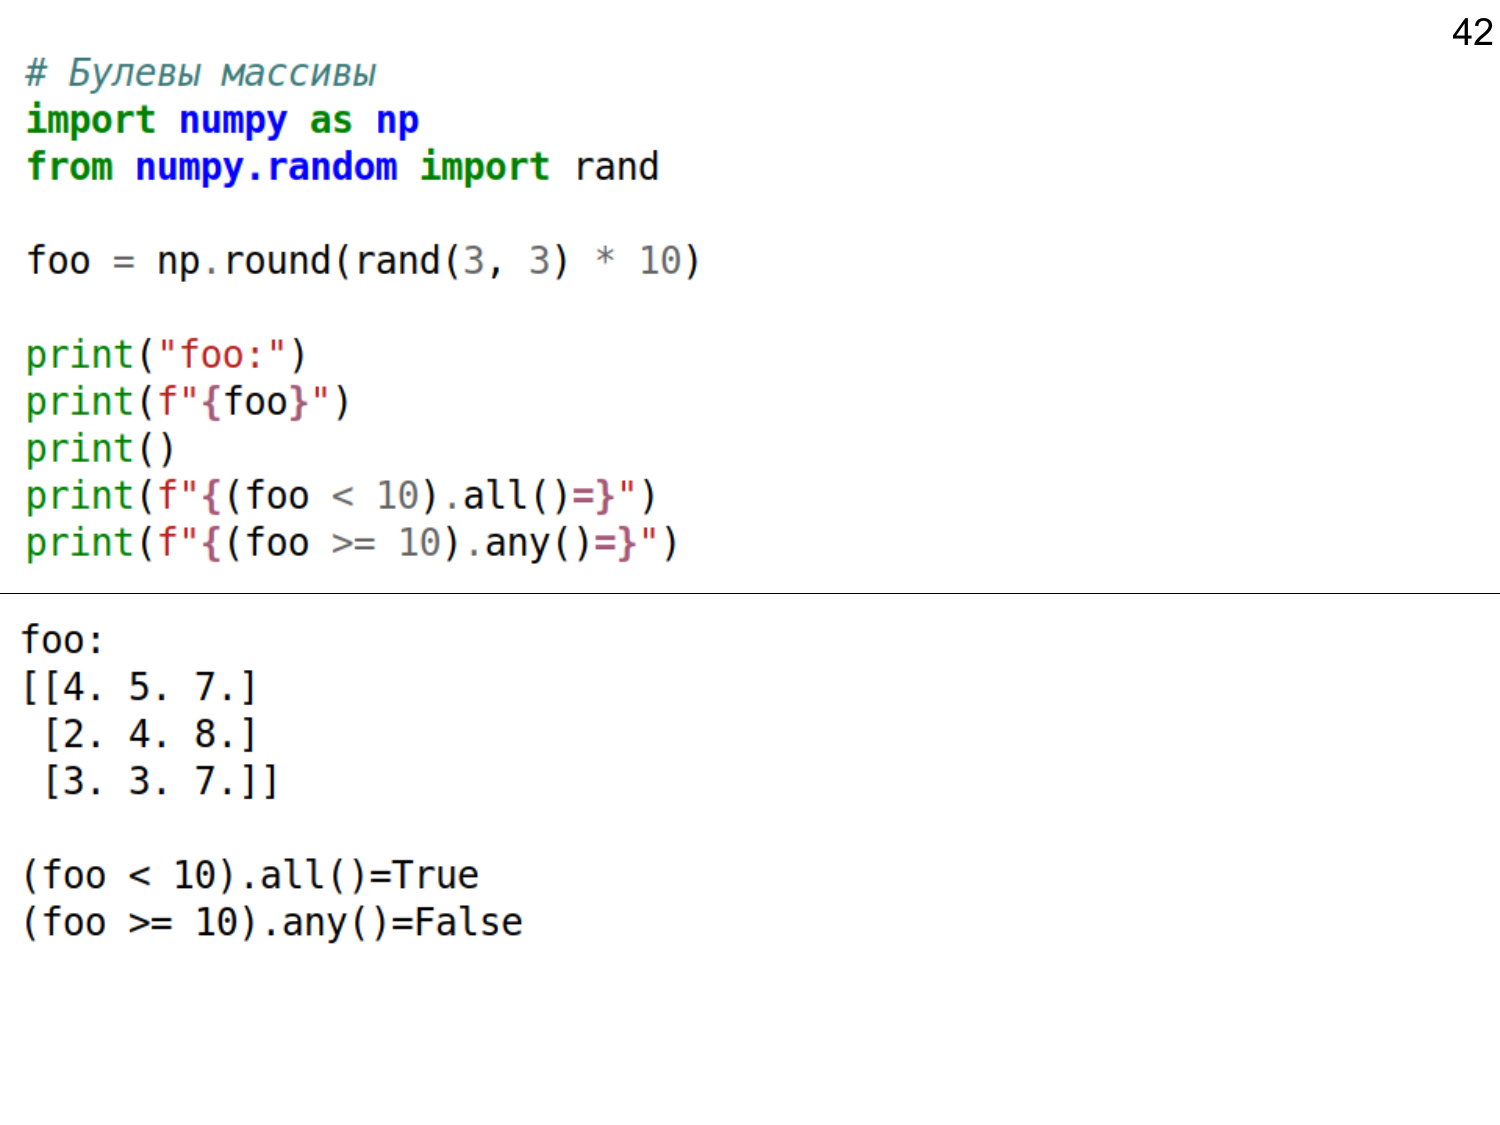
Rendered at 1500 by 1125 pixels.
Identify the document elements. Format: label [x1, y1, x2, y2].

picture [8, 611, 534, 956]
picture [19, 47, 710, 581]
